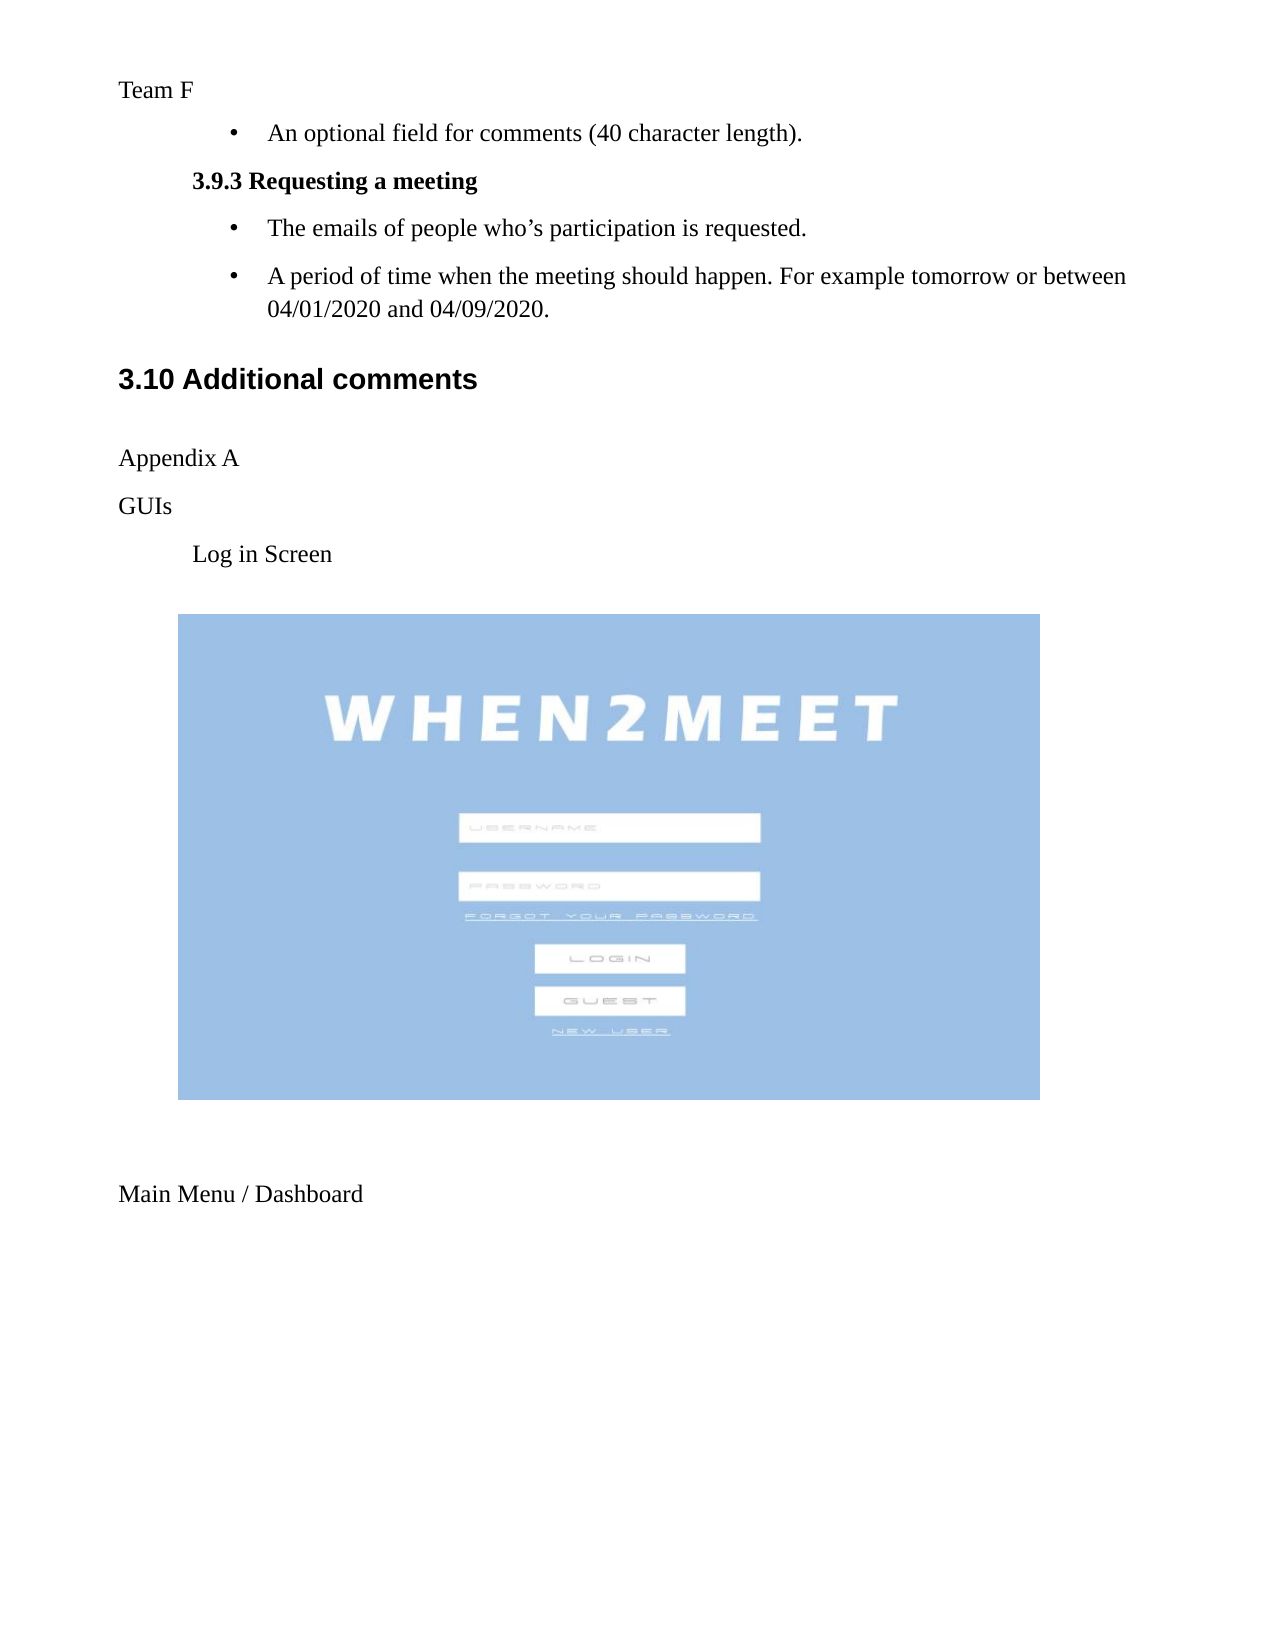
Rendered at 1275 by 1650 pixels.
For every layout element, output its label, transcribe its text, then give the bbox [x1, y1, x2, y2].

list A period of time when the meeting should happen. For example tomorrow or between 04/01/2020 and 04/09/2020. [229, 261, 1157, 323]
subtitle 3.10 Additional comments [118, 362, 1157, 396]
text Main Menu / Dashboard [118, 1179, 1157, 1208]
text GUIs [118, 491, 1157, 520]
list An optional field for comments (40 character length). [229, 118, 1157, 147]
list The emails of people who’s participation is requested. [229, 213, 1157, 242]
text 3.9.3 Requesting a meeting [118, 166, 1157, 194]
text Log in Screen [118, 539, 1157, 567]
picture [178, 614, 1040, 1100]
text Appendix A [118, 443, 1157, 472]
